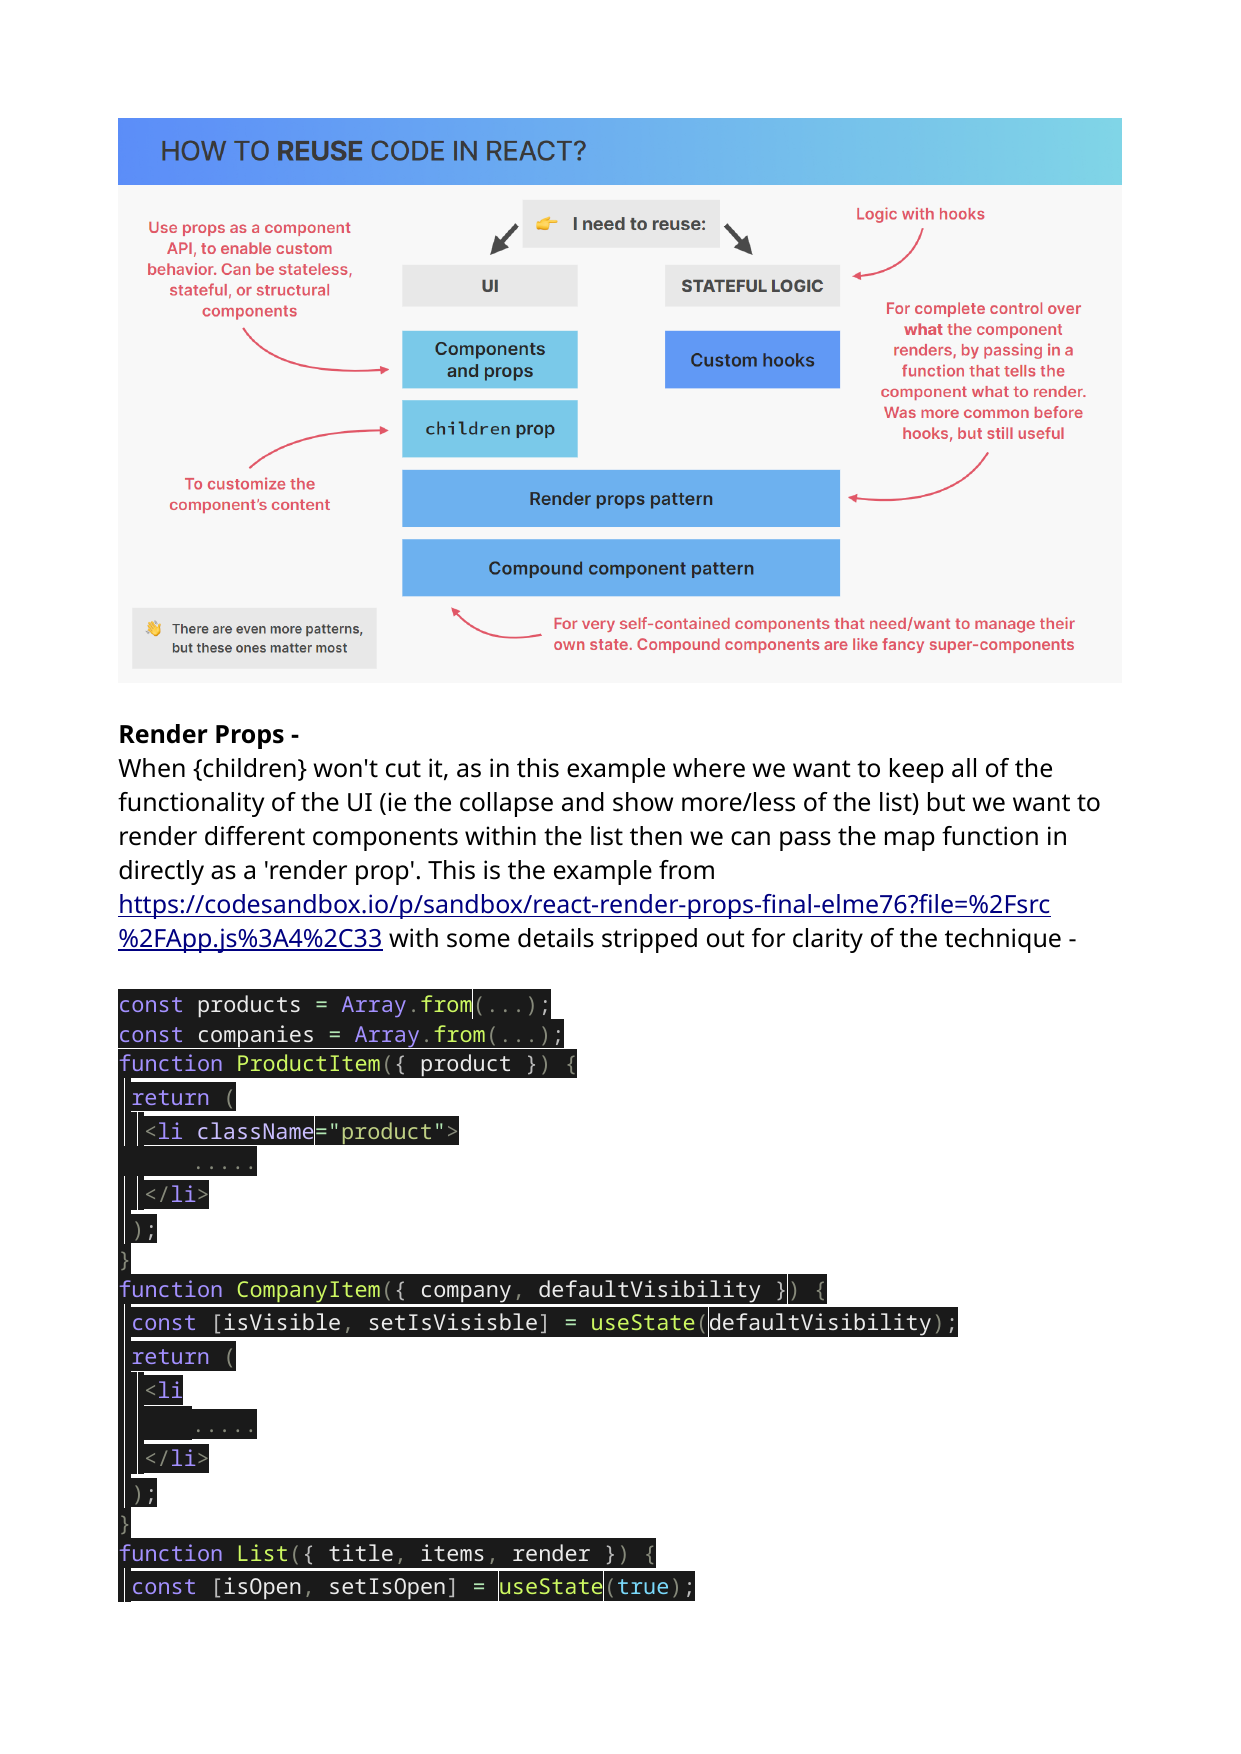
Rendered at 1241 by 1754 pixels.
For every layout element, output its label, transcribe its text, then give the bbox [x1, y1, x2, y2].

text const [isVisible, setIsVisisble] = useState(defaultVisibility); [118, 1304, 1122, 1338]
text const [isOpen, setIsOpen] = useState(true); [118, 1568, 1122, 1602]
text ); [118, 1474, 1122, 1508]
text <li className="product"> [118, 1112, 1122, 1146]
text return ( [118, 1338, 1122, 1372]
text ); [118, 1210, 1122, 1244]
text } [118, 1508, 1122, 1538]
text ..... [118, 1406, 1122, 1440]
text } [118, 1244, 1122, 1274]
text const products = Array.from(...); [118, 989, 1122, 1019]
text function CompanyItem({ company, defaultVisibility }) { [118, 1274, 1122, 1304]
text return ( [118, 1078, 1122, 1112]
text const companies = Array.from(...); [118, 1019, 1122, 1048]
text function ProductItem({ product }) { [118, 1048, 1122, 1078]
text Render Props - [118, 716, 1122, 750]
text </li> [118, 1176, 1122, 1210]
text <li [118, 1372, 1122, 1406]
picture [118, 118, 1122, 683]
text function List({ title, items, render }) { [118, 1538, 1122, 1568]
text </li> [118, 1440, 1122, 1474]
text When {children} won't cut it, as in this example where we want to keep all of the functionality of the UI (ie the collapse and show more/less of the list) but we want to render different components within the list then we can pass the map function in directly as a 'render prop'. This is the example from https://codesandbox.io/p/sandbox/react-render-props-final-elme76?file=%2Fsrc%2FApp.js%3A4%2C33 with some details stripped out for clarity of the technique - [118, 750, 1122, 955]
text ..... [118, 1146, 1122, 1176]
